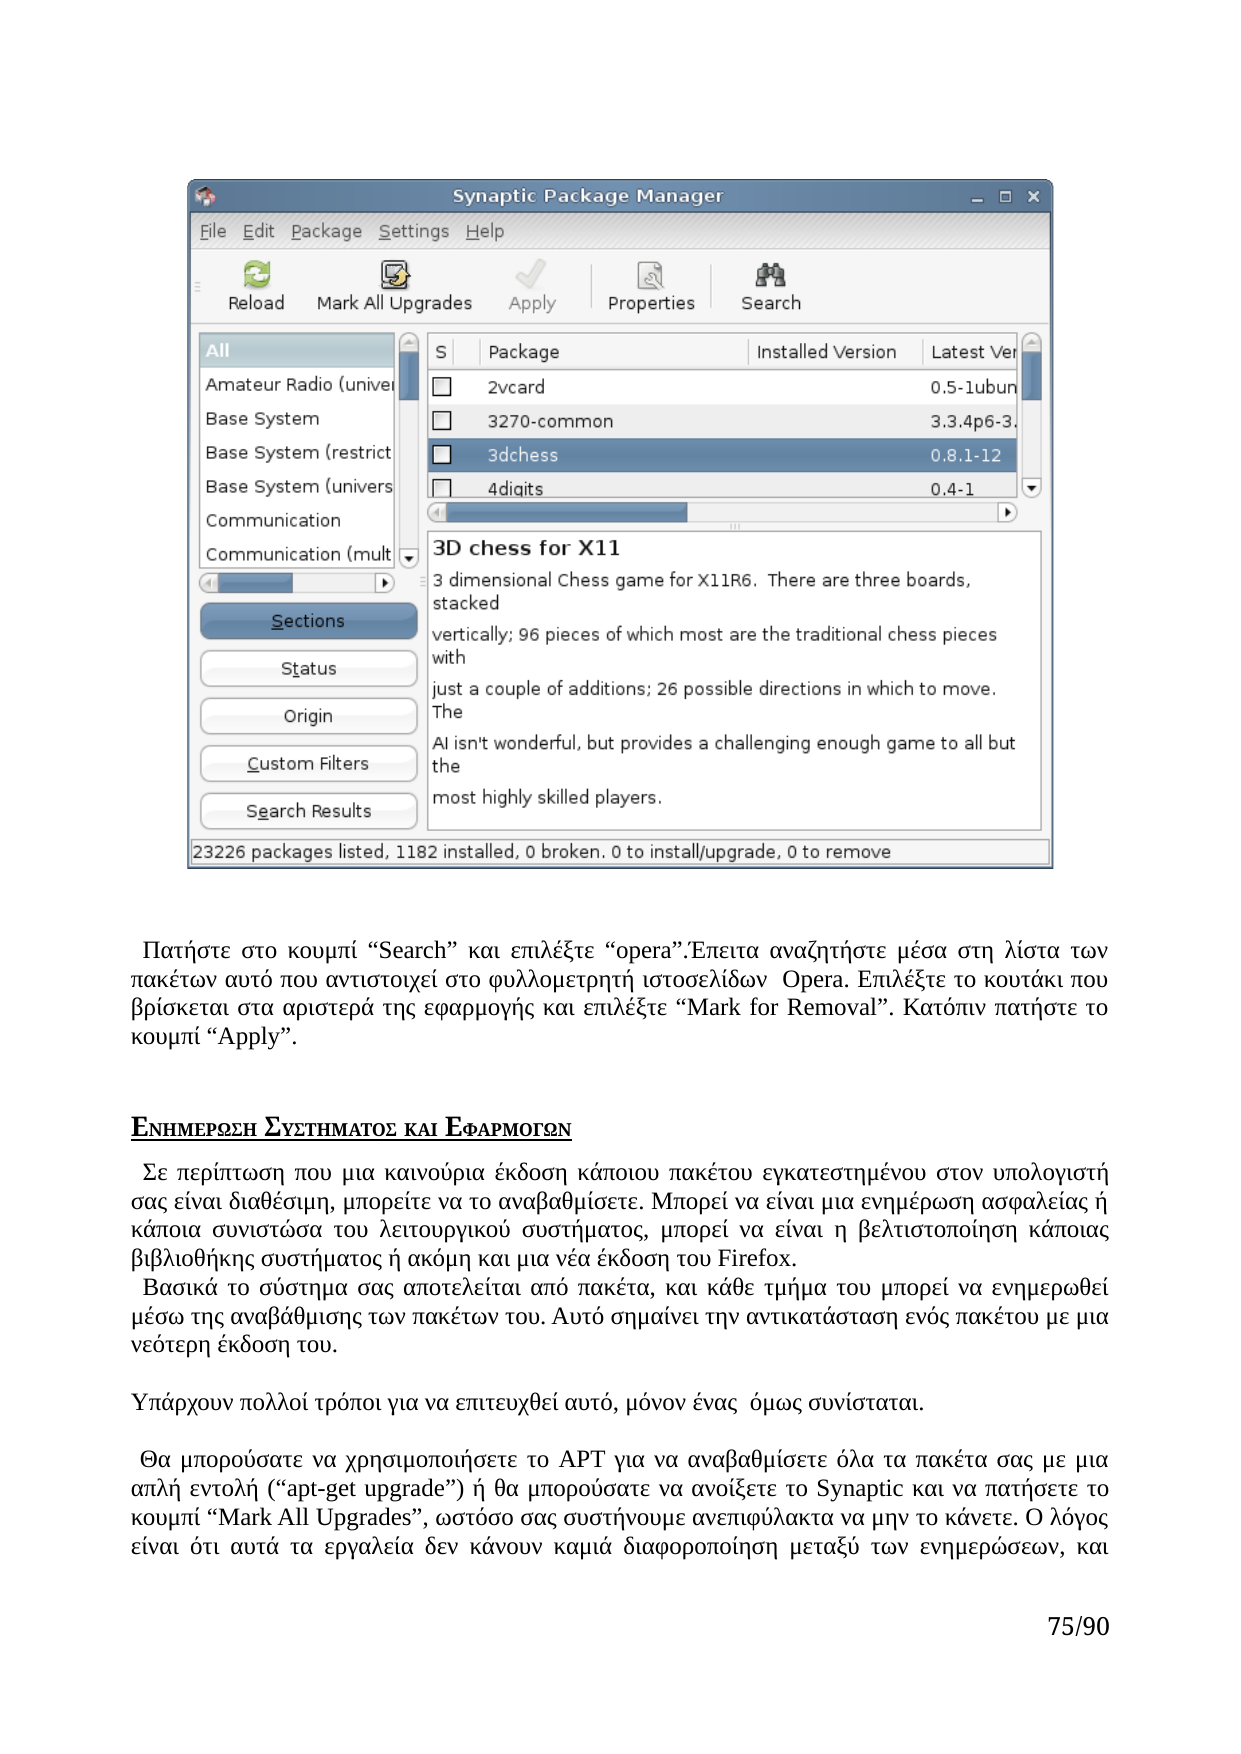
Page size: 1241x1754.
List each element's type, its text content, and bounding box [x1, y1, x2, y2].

text Θα μπορούσατε να χρησιμοποιήσετε το APT για να αναβαθμίσετε όλα τα πακέτα σας με μια απλή εντολή (“apt-get upgrade”) ή θα μπορούσατε να ανοίξετε το Synaptic και να πατήσετε το κουμπί “Mark All Upgrades”, ωστόσο σας συστήνουμε ανεπιφύλακτα να μην το κάνετε. Ο λόγος είναι ότι αυτά τα εργαλεία δεν κάνουν καμιά διαφοροποίηση μεταξύ των ενημερώσεων, και [131, 1444, 1110, 1559]
picture [187, 179, 1054, 869]
text Βασικά το σύστημα σας αποτελείται από πακέτα, και κάθε τμήμα του μπορεί να ενημερωθεί μέσω της αναβάθμισης των πακέτων του. Αυτό σημαίνει την αντικατάσταση ενός πακέτου με μια νεότερη έκδοση του. [131, 1272, 1110, 1358]
text Υπάρχουν πολλοί τρόποι για να επιτευχθεί αυτό, μόνον ένας όμως συνίσταται. [131, 1387, 1110, 1416]
subtitle Ενημερωση Συστηματοσ και Εφαρμογων [131, 1108, 1110, 1145]
text Σε περίπτωση που μια καινούρια έκδοση κάποιου πακέτου εγκατεστημένου στον υπολογιστή σας είναι διαθέσιμη, μπορείτε να το αναβαθμίσετε. Μπορεί να είναι μια ενημέρωση ασφαλείας ή κάποια συνιστώσα του λειτουργικού συστήματος, μπορεί να είναι η βελτιστοποίηση κάποιας βιβλιοθήκης συστήματος ή ακόμη και μια νέα έκδοση του Firefox. [131, 1157, 1110, 1272]
text Πατήστε στο κουμπί “Search” και επιλέξτε “opera”.Έπειτα αναζητήστε μέσα στη λίστα των πακέτων αυτό που αντιστοιχεί στο φυλλομετρητή ιστοσελίδων Opera. Επιλέξτε το κουτάκι που βρίσκεται στα αριστερά της εφαρμογής και επιλέξτε “Mark for Removal”. Κατόπιν πατήστε το κουμπί “Apply”. [131, 935, 1110, 1050]
